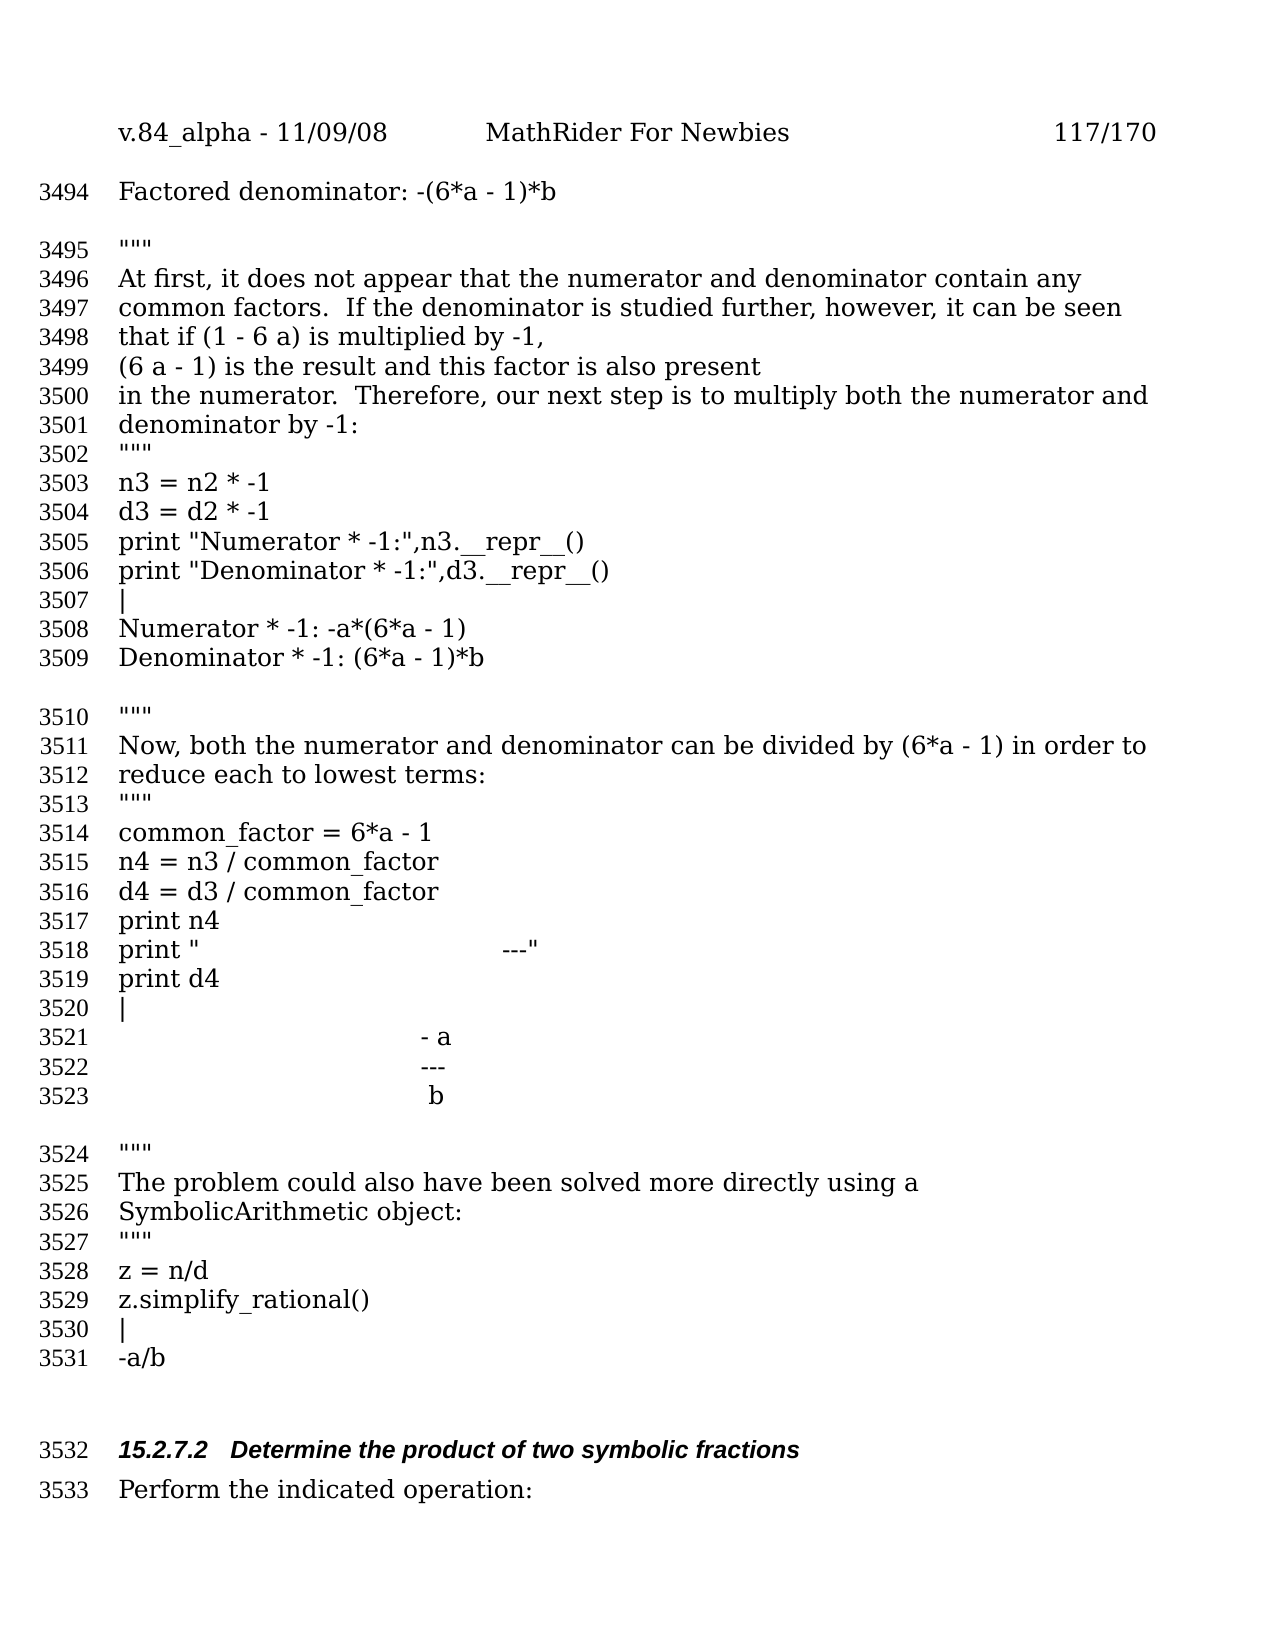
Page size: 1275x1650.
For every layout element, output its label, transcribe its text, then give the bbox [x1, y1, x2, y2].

text """ [118, 235, 1157, 264]
text b [118, 1081, 1157, 1110]
text d4 = d3 / common_factor [118, 877, 1157, 906]
text in the numerator. Therefore, our next step is to multiply both the numerator and denominator by -1: [118, 381, 1157, 439]
text """ [118, 1227, 1157, 1256]
text Now, both the numerator and denominator can be divided by (6*a - 1) in order to reduce each to lowest terms: [118, 731, 1157, 789]
text z = n/d [118, 1256, 1157, 1285]
text """ [118, 702, 1157, 731]
text Factored denominator: -(6*a - 1)*b [118, 177, 1157, 206]
text z.simplify_rational() [118, 1285, 1157, 1314]
text print "Denominator * -1:",d3.__repr__() [118, 556, 1157, 585]
text | [118, 993, 1157, 1023]
text Perform the indicated operation: [118, 1475, 1157, 1504]
subtitle Determine the product of two symbolic fractions [118, 1435, 1157, 1463]
text The problem could also have been solved more directly using a SymbolicArithmetic object: [118, 1168, 1157, 1227]
text Denominator * -1: (6*a - 1)*b [118, 643, 1157, 673]
text At first, it does not appear that the numerator and denominator contain any common factors. If the denominator is studied further, however, it can be seen that if (1 - 6 a) is multiplied by -1, [118, 264, 1157, 352]
text print " ---" [118, 935, 1157, 964]
text Numerator * -1: -a*(6*a - 1) [118, 614, 1157, 643]
text print "Numerator * -1:",n3.__repr__() [118, 527, 1157, 556]
text | [118, 1314, 1157, 1343]
text n3 = n2 * -1 [118, 468, 1157, 498]
text common_factor = 6*a - 1 [118, 818, 1157, 848]
text | [118, 585, 1157, 614]
text """ [118, 439, 1157, 468]
text d3 = d2 * -1 [118, 498, 1157, 527]
text --- [118, 1052, 1157, 1081]
text - a [118, 1023, 1157, 1052]
text print n4 [118, 906, 1157, 935]
text print d4 [118, 964, 1157, 993]
text """ [118, 789, 1157, 818]
text -a/b [118, 1343, 1157, 1373]
text n4 = n3 / common_factor [118, 848, 1157, 877]
text """ [118, 1139, 1157, 1168]
text (6 a - 1) is the result and this factor is also present [118, 352, 1157, 381]
